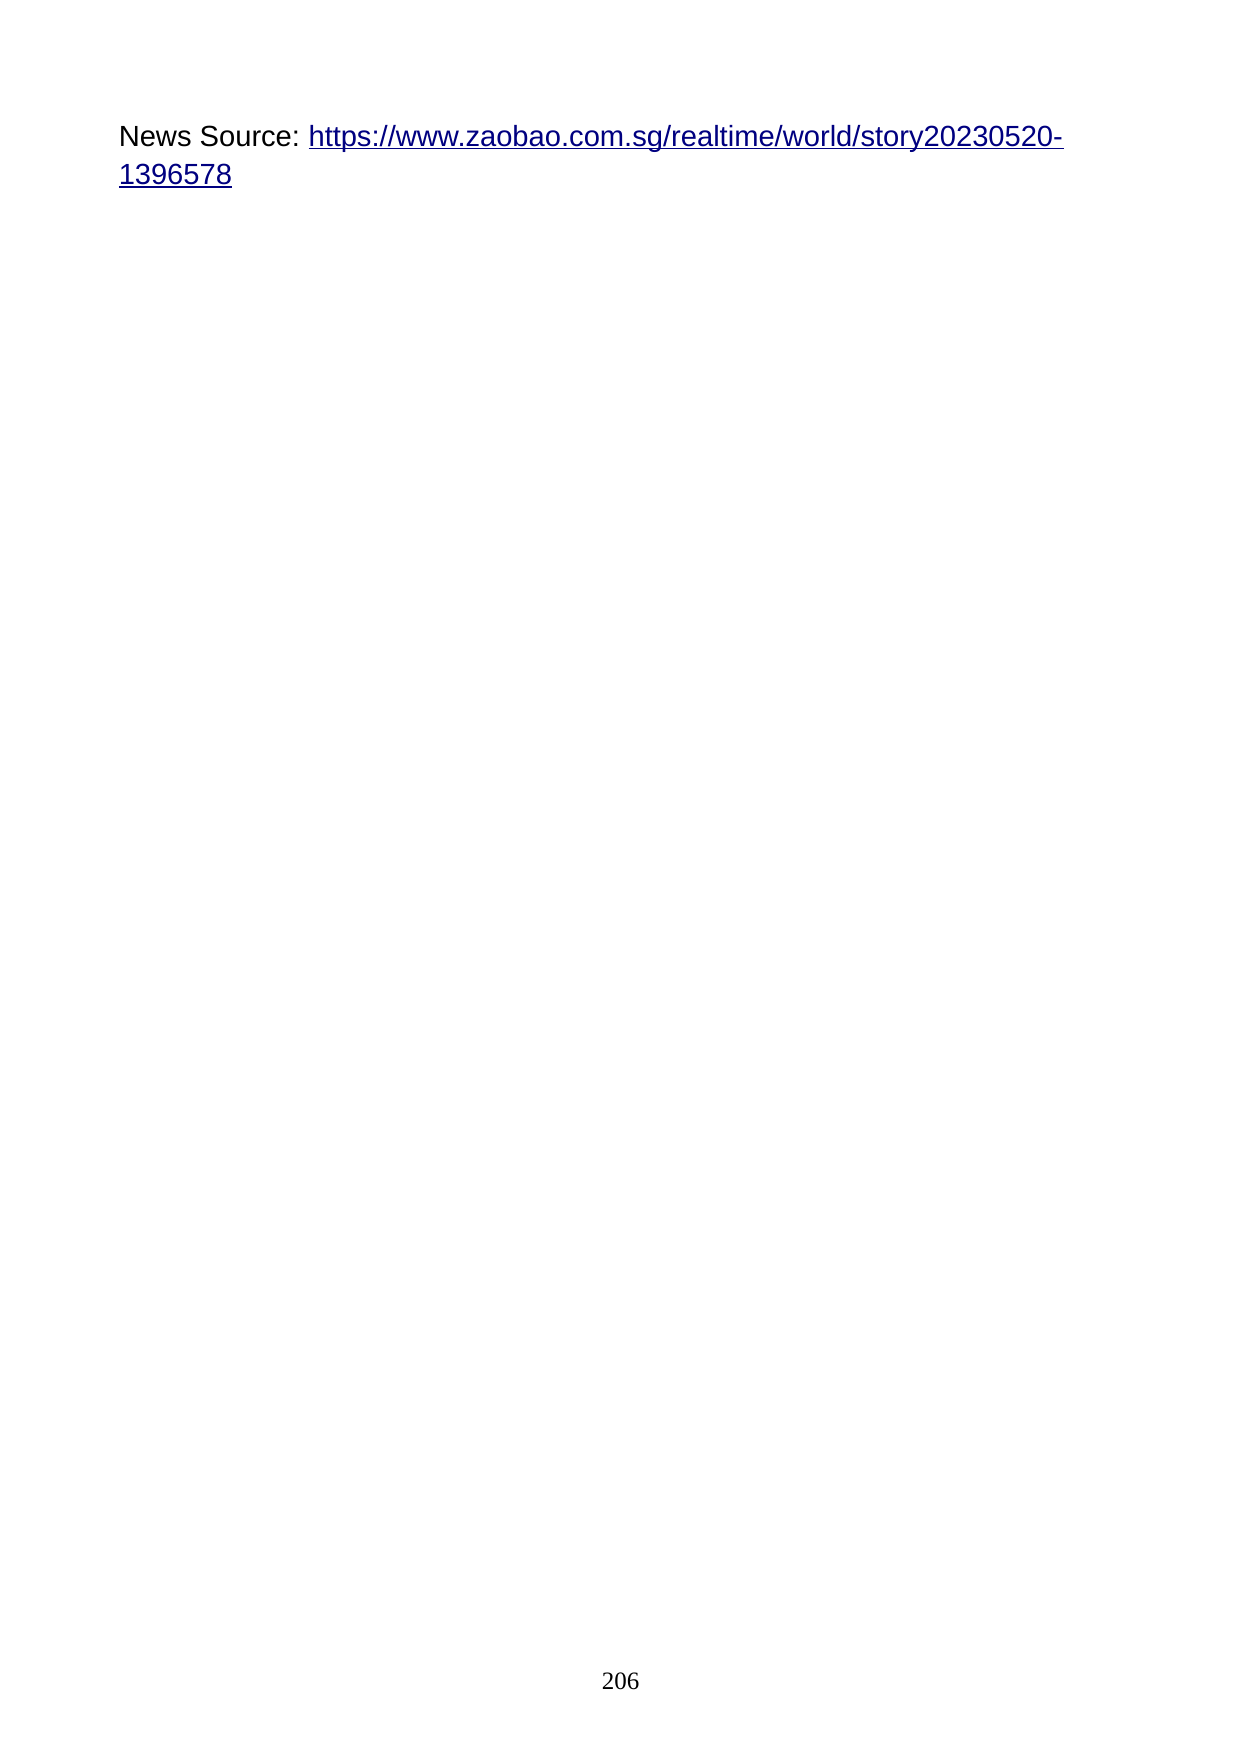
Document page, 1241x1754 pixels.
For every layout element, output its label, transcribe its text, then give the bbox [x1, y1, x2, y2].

text News Source: https://www.zaobao.com.sg/realtime/world/story20230520-1396578 [118, 118, 1122, 191]
